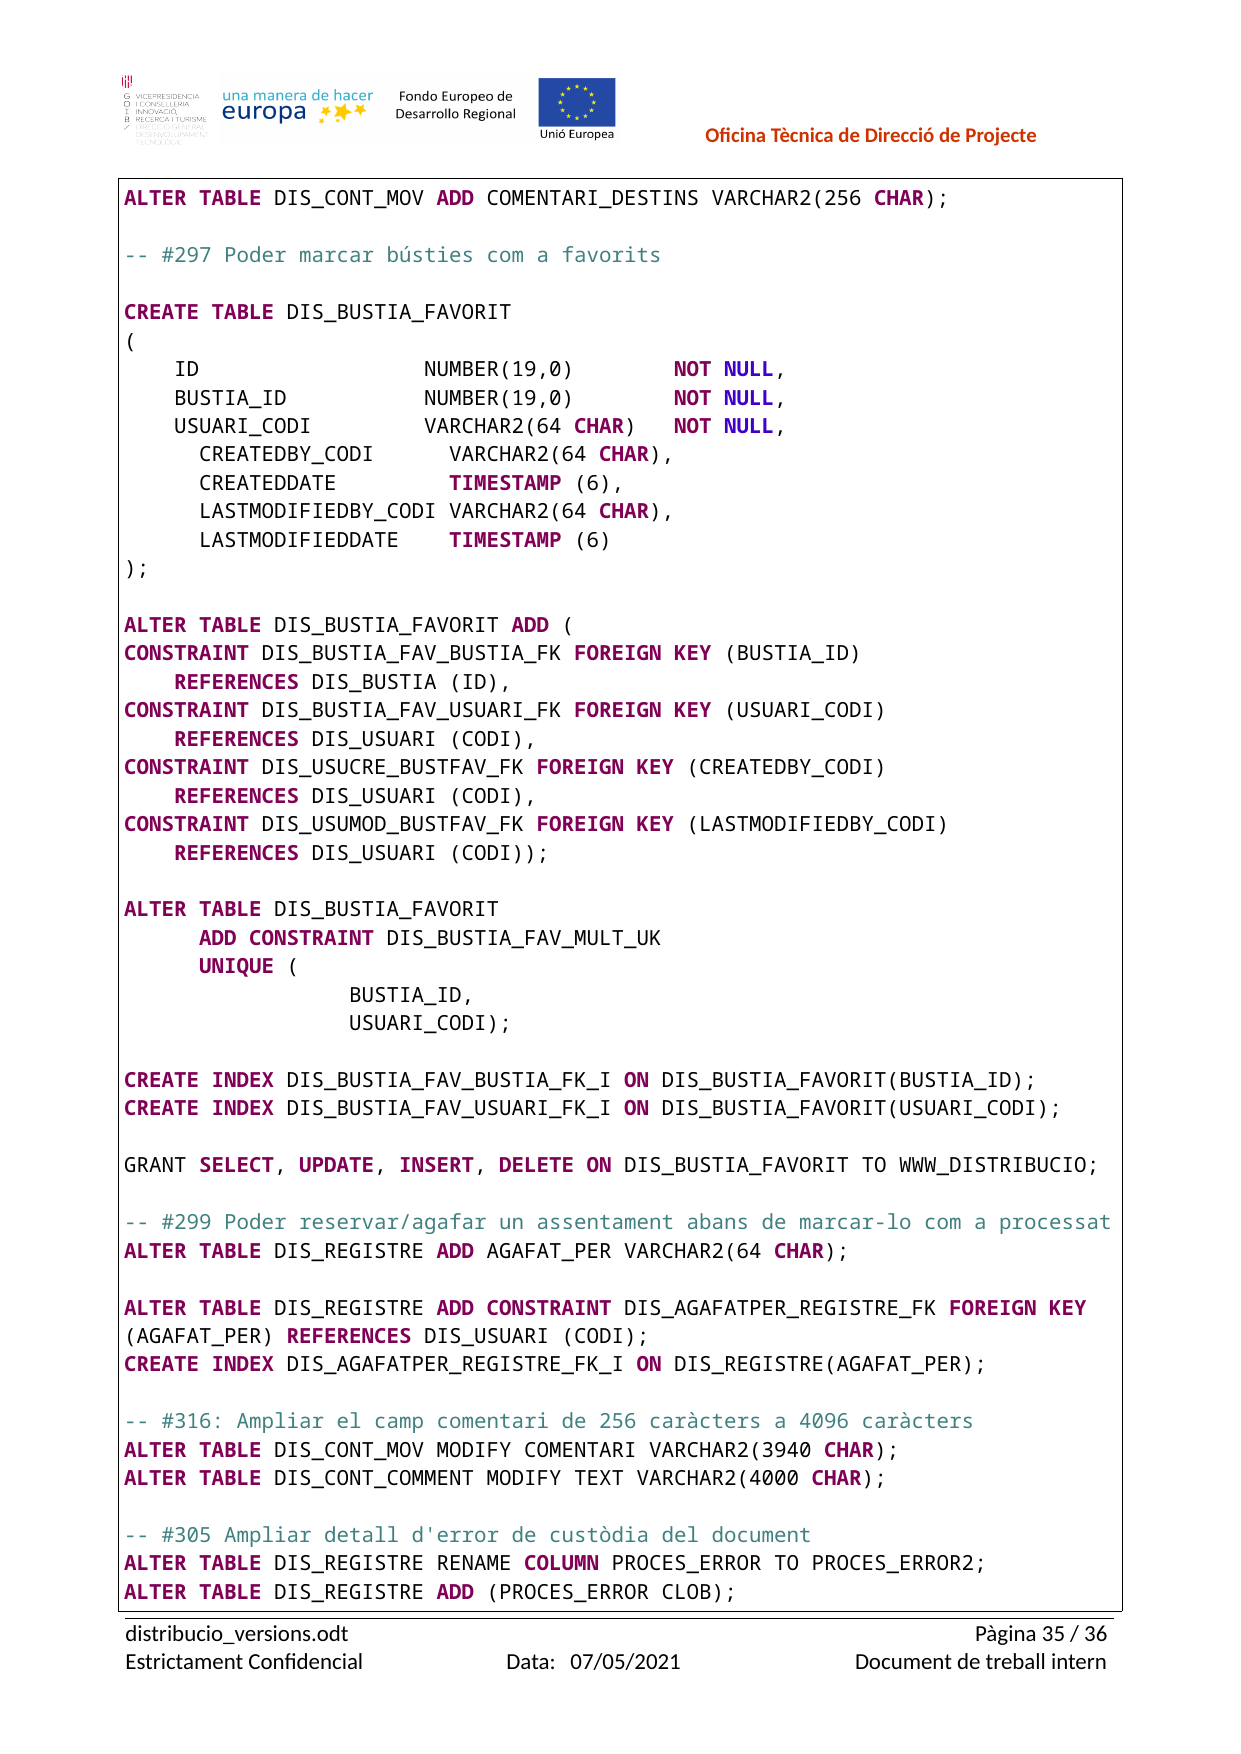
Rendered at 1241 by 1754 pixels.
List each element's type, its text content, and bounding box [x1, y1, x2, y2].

picture [118, 73, 213, 147]
picture [219, 73, 621, 147]
table_header ALTER TABLE DIS_CONT_MOV ADD COMENTARI_DESTINS VARCHAR2(256 CHAR); -- #297 Poder marcar bústies com a favorits CREATE TABLE DIS_BUSTIA_FAVORIT ( ID NUMBER(19,0) NOT NULL, BUSTIA_ID NUMBER(19,0) NOT NULL, USUARI_CODI VARCHAR2(64 CHAR) NOT NULL, CREATEDBY_CODI VARCHAR2(64 CHAR), CREATEDDATE TIMESTAMP (6), LASTMODIFIEDBY_CODI VARCHAR2(64 CHAR), LASTMODIFIEDDATE TIMESTAMP (6) ); ALTER TABLE DIS_BUSTIA_FAVORIT ADD ( CONSTRAINT DIS_BUSTIA_FAV_BUSTIA_FK FOREIGN KEY (BUSTIA_ID) REFERENCES DIS_BUSTIA (ID), CONSTRAINT DIS_BUSTIA_FAV_USUARI_FK FOREIGN KEY (USUARI_CODI) REFERENCES DIS_USUARI (CODI), CONSTRAINT DIS_USUCRE_BUSTFAV_FK FOREIGN KEY (CREATEDBY_CODI) REFERENCES DIS_USUARI (CODI), CONSTRAINT DIS_USUMOD_BUSTFAV_FK FOREIGN KEY (LASTMODIFIEDBY_CODI) REFERENCES DIS_USUARI (CODI)); ALTER TABLE DIS_BUSTIA_FAVORIT ADD CONSTRAINT DIS_BUSTIA_FAV_MULT_UK UNIQUE ( BUSTIA_ID, USUARI_CODI); CREATE INDEX DIS_BUSTIA_FAV_BUSTIA_FK_I ON DIS_BUSTIA_FAVORIT(BUSTIA_ID); CREATE INDEX DIS_BUSTIA_FAV_USUARI_FK_I ON DIS_BUSTIA_FAVORIT(USUARI_CODI); GRANT SELECT, UPDATE, INSERT, DELETE ON DIS_BUSTIA_FAVORIT TO WWW_DISTRIBUCIO; -- #299 Poder reservar/agafar un assentament abans de marcar-lo com a processat ALTER TABLE DIS_REGISTRE ADD AGAFAT_PER VARCHAR2(64 CHAR); ALTER TABLE DIS_REGISTRE ADD CONSTRAINT DIS_AGAFATPER_REGISTRE_FK FOREIGN KEY (AGAFAT_PER) REFERENCES DIS_USUARI (CODI); CREATE INDEX DIS_AGAFATPER_REGISTRE_FK_I ON DIS_REGISTRE(AGAFAT_PER); -- #316: Ampliar el camp comentari de 256 caràcters a 4096 caràcters ALTER TABLE DIS_CONT_MOV MODIFY COMENTARI VARCHAR2(3940 CHAR); ALTER TABLE DIS_CONT_COMMENT MODIFY TEXT VARCHAR2(4000 CHAR); -- #305 Ampliar detall d'error de custòdia del document ALTER TABLE DIS_REGISTRE RENAME COLUMN PROCES_ERROR TO PROCES_ERROR2; ALTER TABLE DIS_REGISTRE ADD (PROCES_ERROR CLOB); [119, 179, 1122, 1611]
